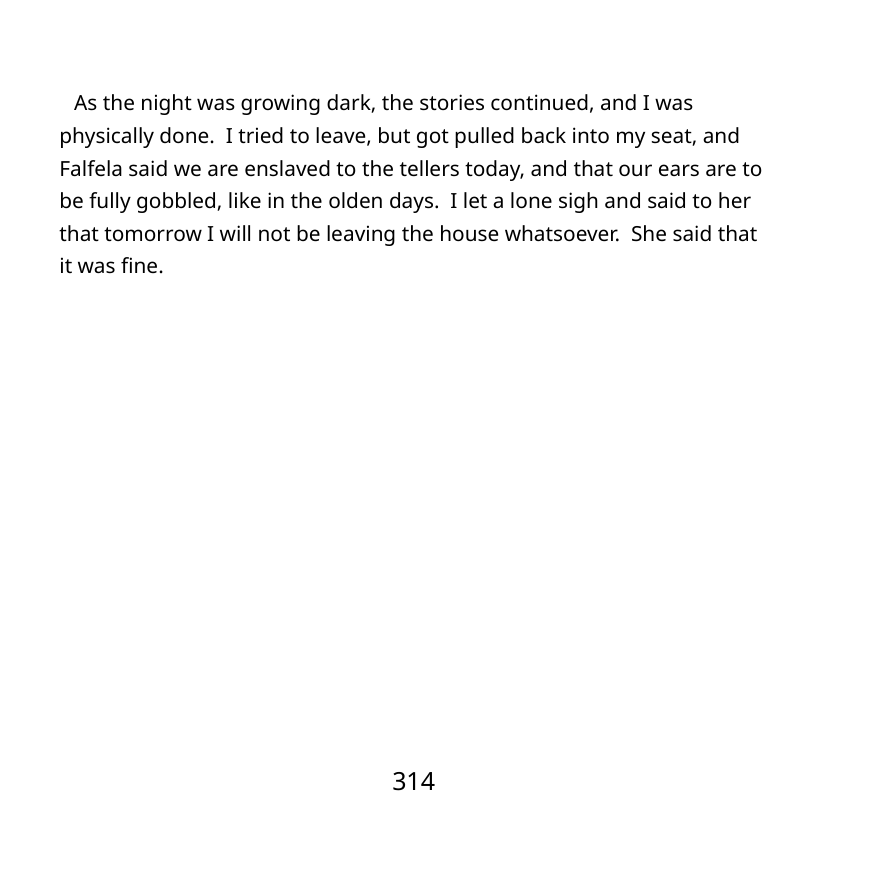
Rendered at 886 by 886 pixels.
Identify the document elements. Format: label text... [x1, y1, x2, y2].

text As the night was growing dark, the stories continued, and I was physically done. I tried to leave, but got pulled back into my seat, and Falfela said we are enslaved to the tellers today, and that our ears are to be fully gobbled, like in the olden days. I let a lone sigh and said to her that tomorrow I will not be leaving the house whatsoever. She said that it was fine. [59, 88, 768, 280]
